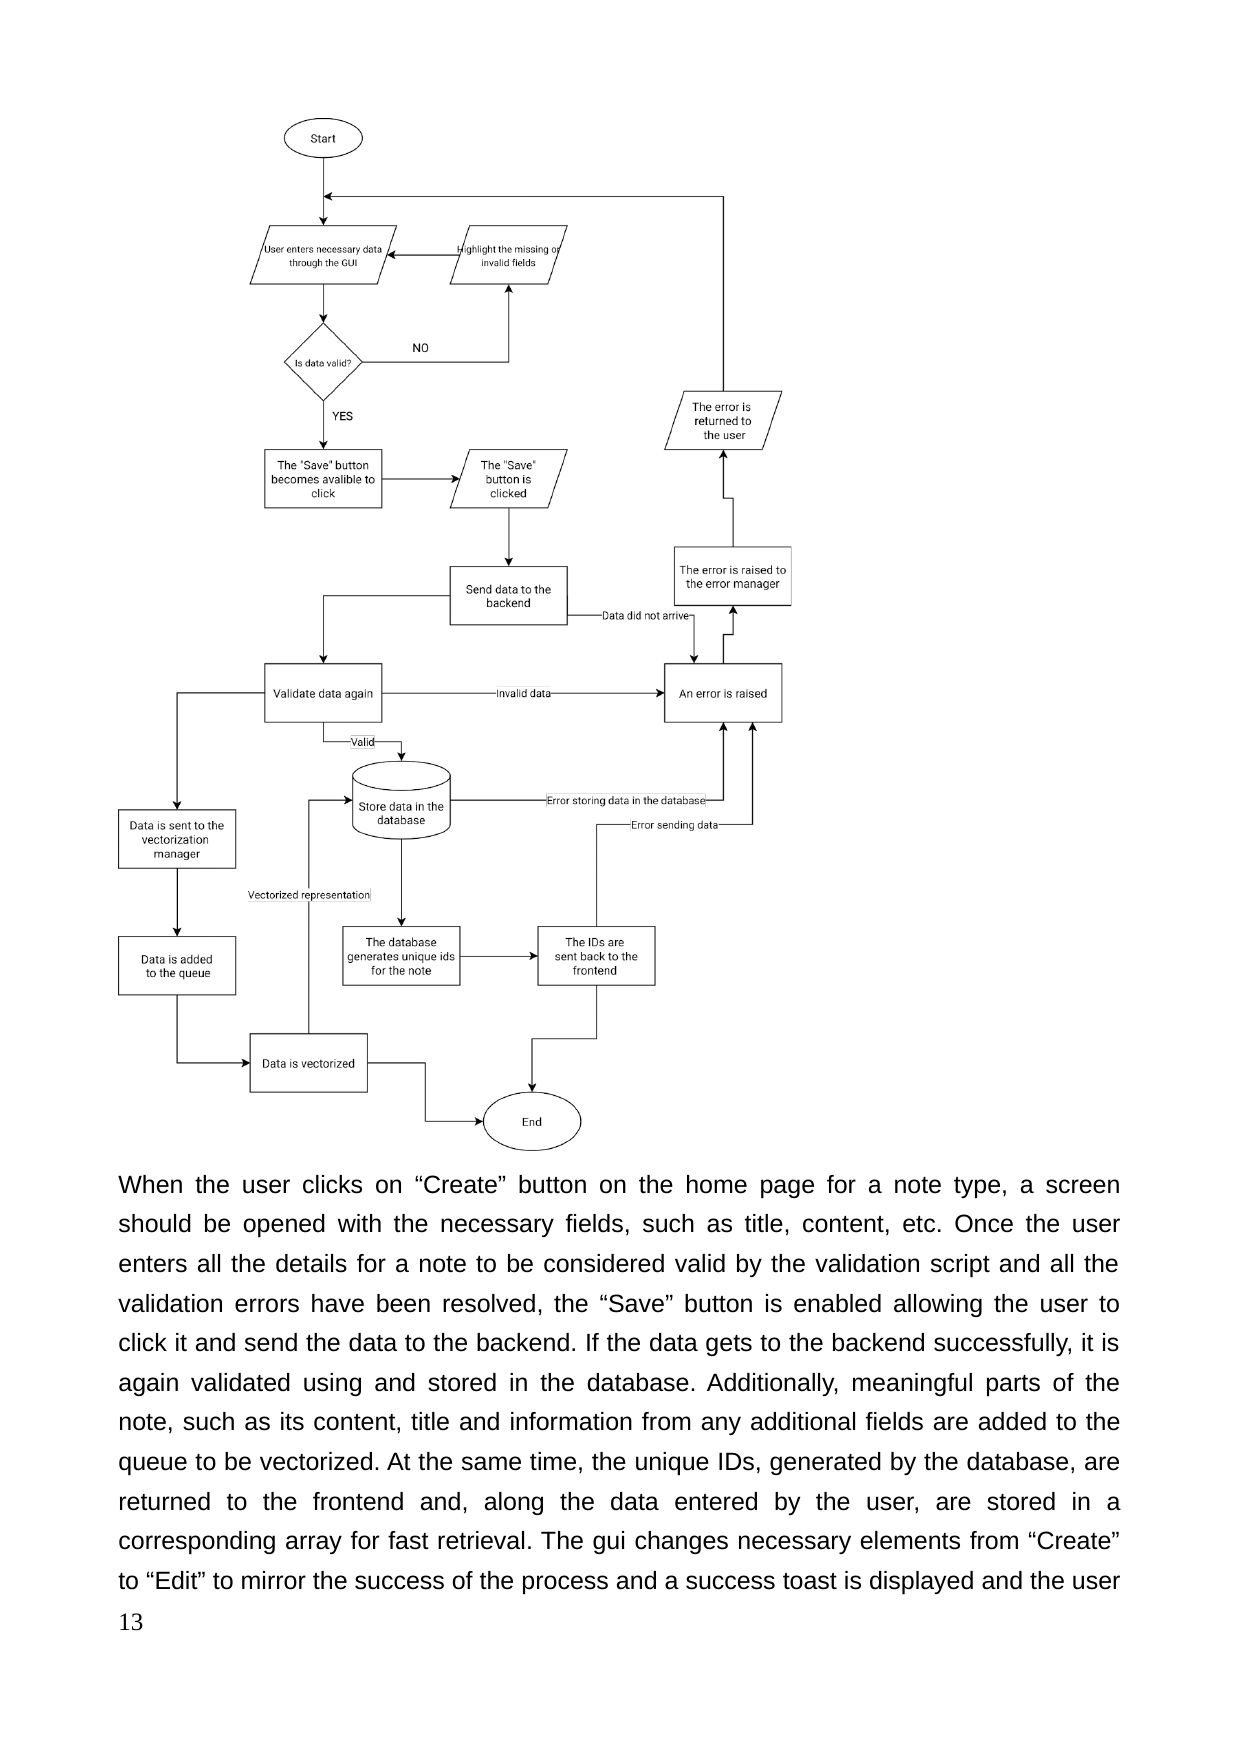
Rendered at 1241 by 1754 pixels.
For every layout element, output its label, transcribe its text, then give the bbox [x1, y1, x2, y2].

text When the user clicks on “Create” button on the home page for a note type, a screen should be opened with the necessary fields, such as title, content, etc. Once the user enters all the details for a note to be considered valid by the validation script and all the validation errors have been resolved, the “Save” button is enabled allowing the user to click it and send the data to the backend. If the data gets to the backend successfully, it is again validated using and stored in the database. Additionally, meaningful parts of the note, such as its content, title and information from any additional fields are added to the queue to be vectorized. At the same time, the unique IDs, generated by the database, are returned to the frontend and, along the data entered by the user, are stored in a corresponding array for fast retrieval. The gui changes necessary elements from “Create” to “Edit” to mirror the success of the process and a success toast is displayed and the user [118, 1170, 1122, 1594]
picture [118, 118, 792, 1151]
